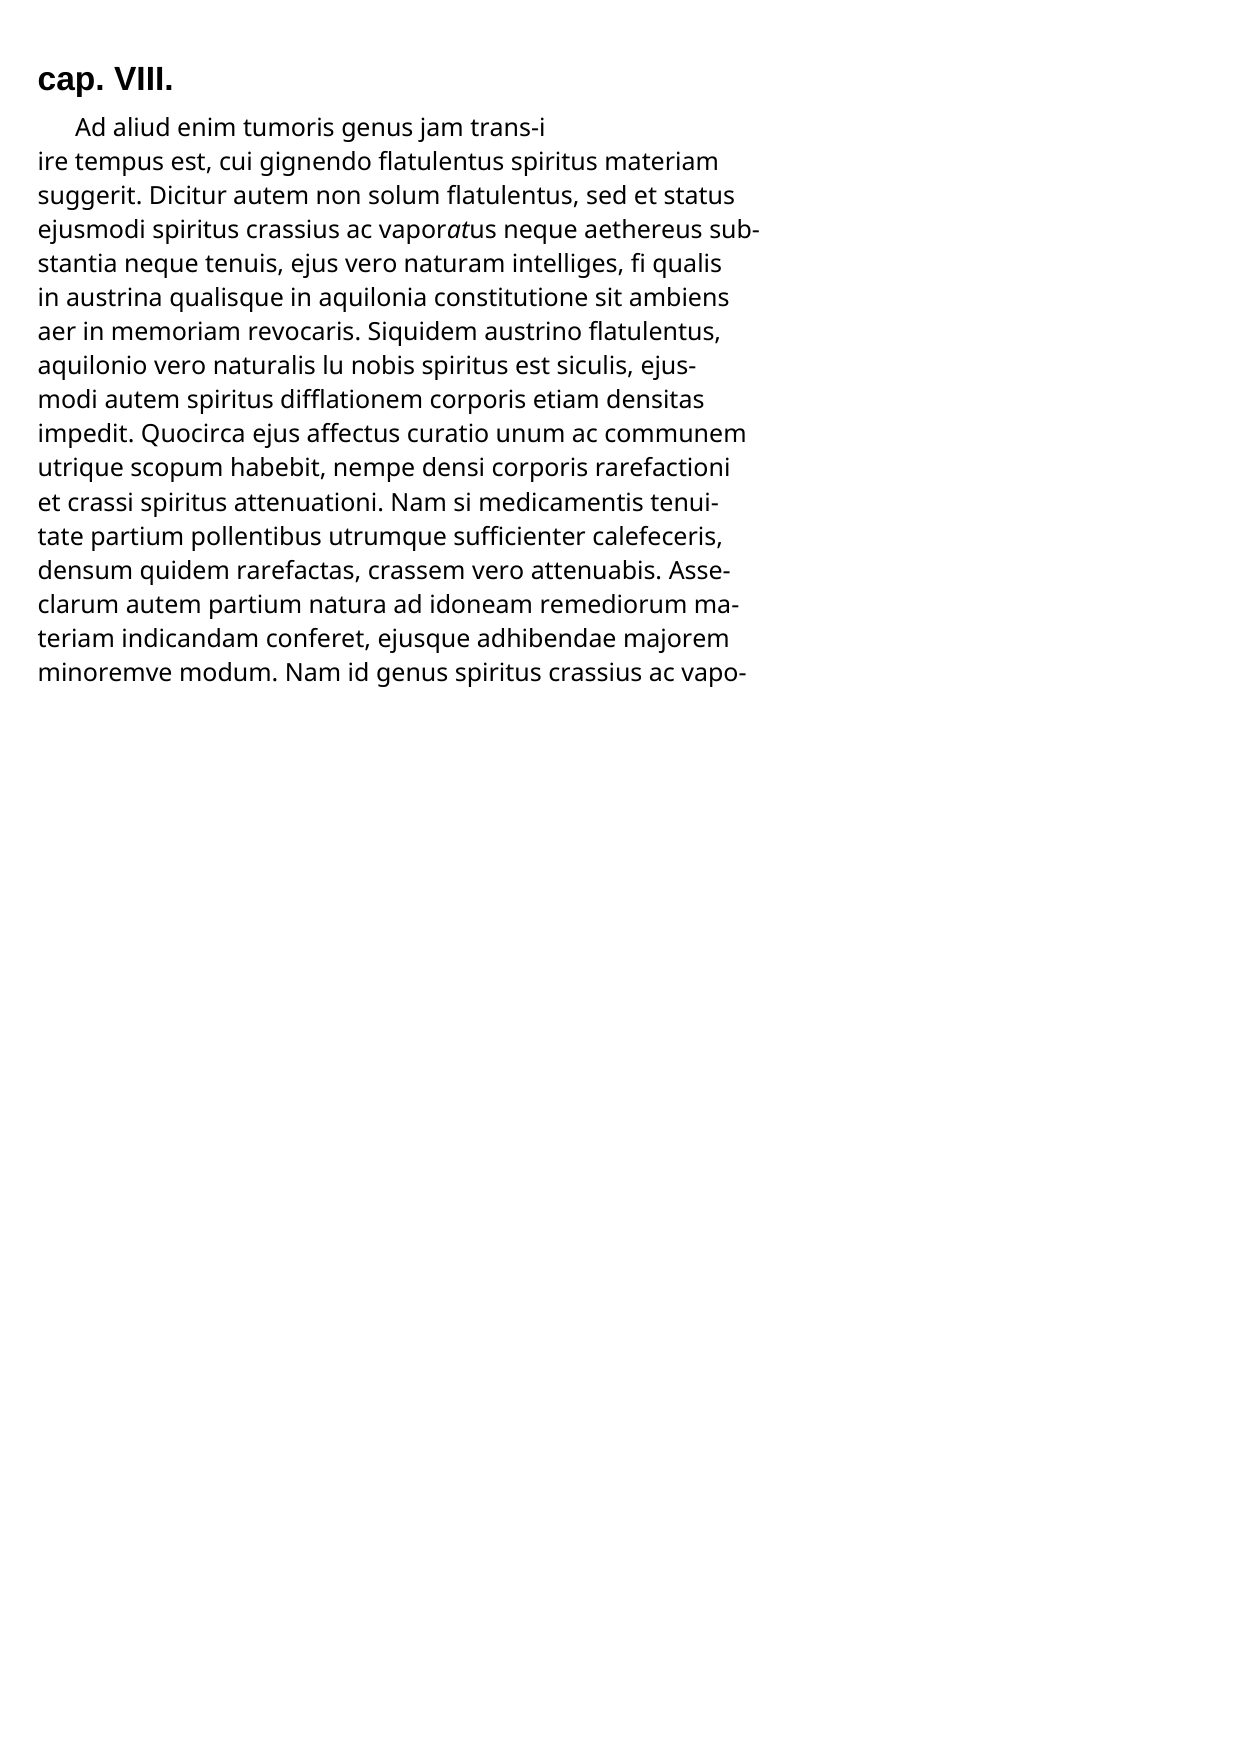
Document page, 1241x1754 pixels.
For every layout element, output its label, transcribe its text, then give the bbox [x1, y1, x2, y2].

subtitle cap. VIII. [37, 58, 1203, 97]
text Ad aliud enim tumoris genus jam trans-i ire tempus est, cui gignendo flatulentus spiritus materiam suggerit. Dicitur autem non solum flatulentus, sed et status ejusmodi spiritus crassius ac vaporatus neque aethereus sub- stantia neque tenuis, ejus vero naturam intelliges, fi qualis in austrina qualisque in aquilonia constitutione sit ambiens aer in memoriam revocaris. Siquidem austrino flatulentus, aquilonio vero naturalis lu nobis spiritus est siculis, ejus- modi autem spiritus difflationem corporis etiam densitas impedit. Quocirca ejus affectus curatio unum ac communem utrique scopum habebit, nempe densi corporis rarefactioni et crassi spiritus attenuationi. Nam si medicamentis tenui- tate partium pollentibus utrumque sufficienter calefeceris, densum quidem rarefactas, crassem vero attenuabis. Asse- clarum autem partium natura ad idoneam remediorum ma- teriam indicandam conferet, ejusque adhibendae majorem minoremve modum. Nam id genus spiritus crassius ac vapo- [37, 109, 1203, 688]
